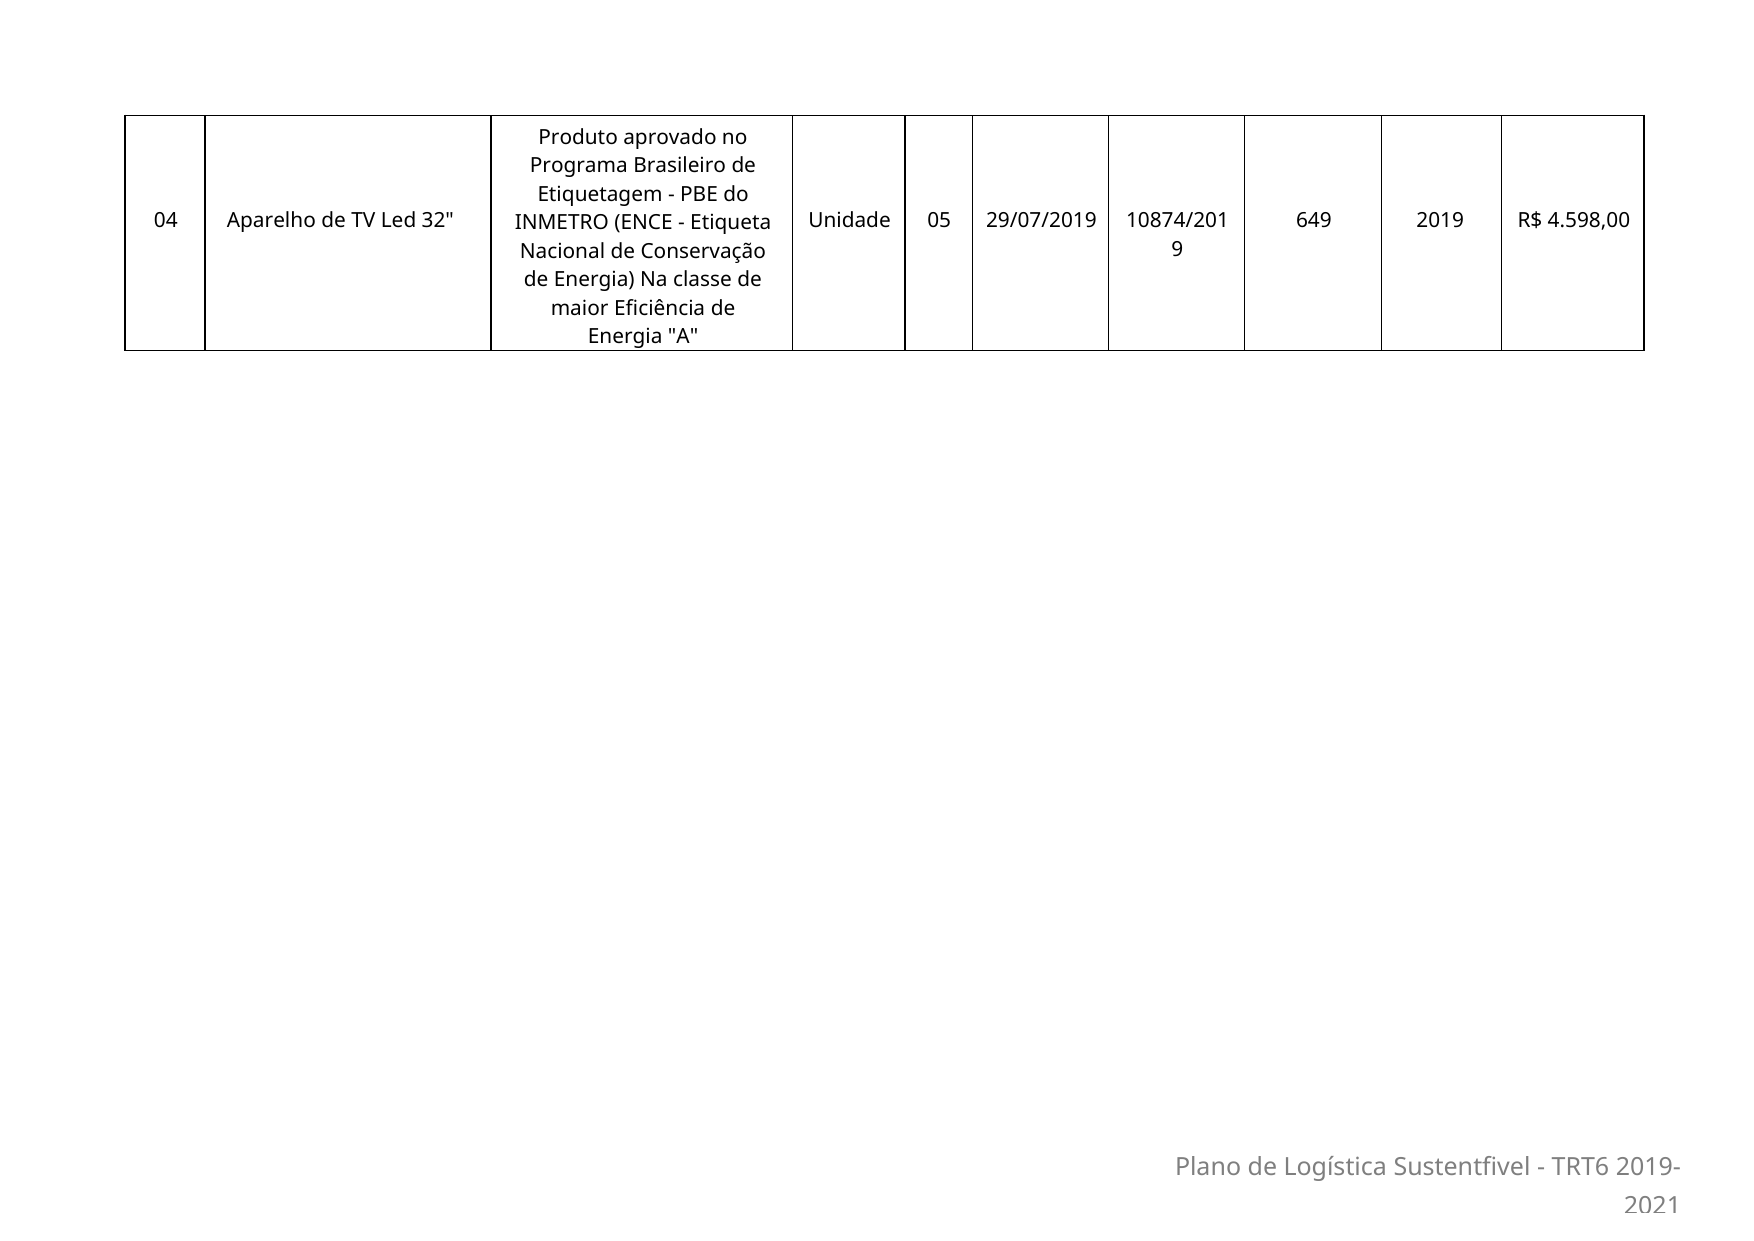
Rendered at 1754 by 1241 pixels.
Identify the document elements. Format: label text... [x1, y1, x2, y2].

table_cell Aparelho de TV Led 32" [206, 116, 490, 349]
table_cell 649 [1245, 116, 1381, 349]
table_cell Unidade [793, 116, 904, 349]
table_cell 04 [126, 116, 204, 349]
table_cell 2019 [1382, 116, 1501, 349]
table_cell Produto aprovado no Programa Brasileiro de Etiquetagem - PBE do INMETRO (ENCE - Etiqueta Nacional de Conservação de Energia) Na classe de maior Eficiência de Energia "A" [492, 116, 792, 349]
table_cell R$ 4.598,00 [1502, 116, 1643, 349]
table_cell 29/07/2019 [973, 116, 1108, 349]
table_cell 05 [906, 116, 972, 349]
table_cell 10874/2019 [1109, 116, 1244, 349]
